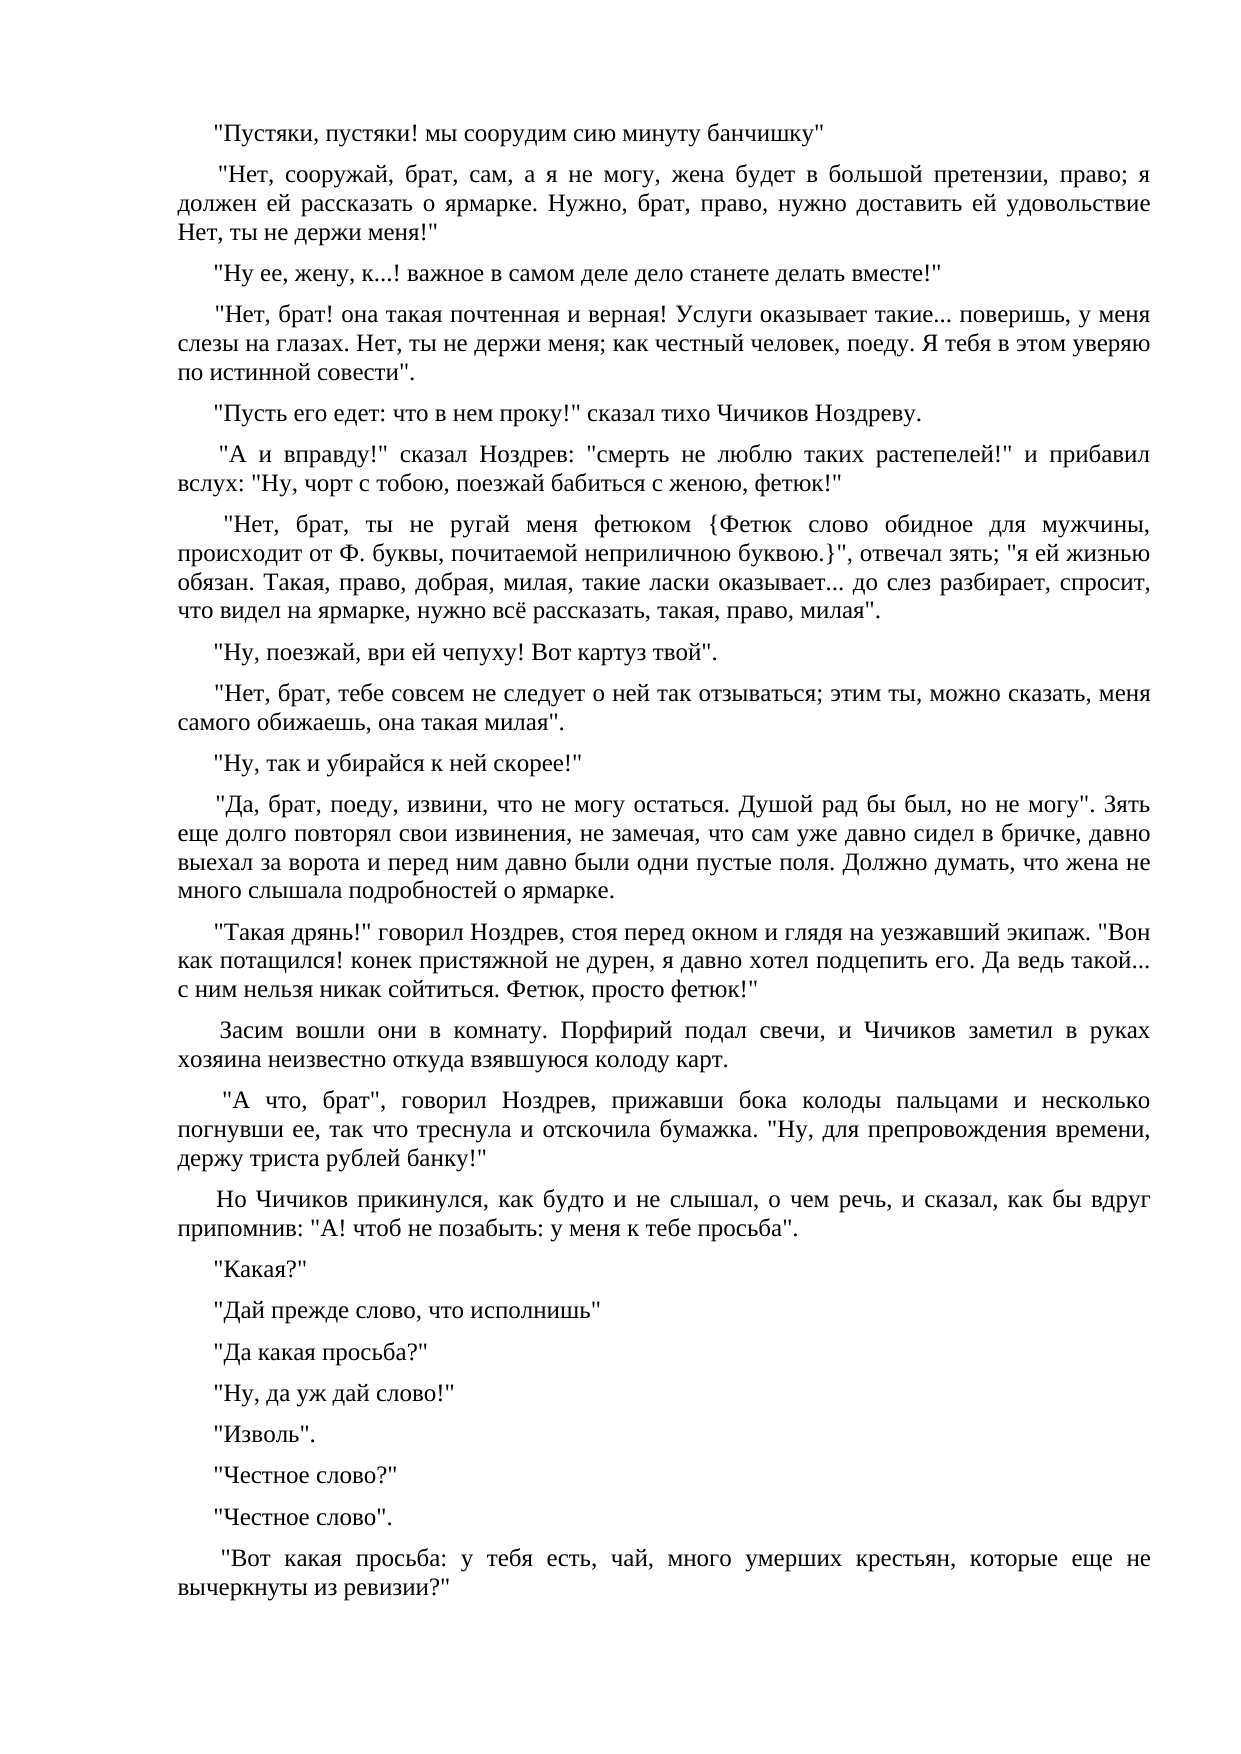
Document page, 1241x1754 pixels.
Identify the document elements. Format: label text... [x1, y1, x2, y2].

text "Нет, брат, ты не ругай меня фетюком {Фетюк слово обидное для мужчины, происходит от Ф. буквы, почитаемой неприличною буквою.}", отвечал зять; "я ей жизнью обязан. Такая, право, добрая, милая, такие ласки оказывает... до слез разбирает, спросит, что видел на ярмарке, нужно всё рассказать, такая, право, милая". [177, 509, 1152, 624]
text "Пустяки, пустяки! мы соорудим сию минуту банчишку" [177, 118, 1152, 147]
text "Ну, да уж дай слово!" [177, 1378, 1152, 1407]
text "Нет, брат! она такая почтенная и верная! Услуги оказывает такие... поверишь, у меня слезы на глазах. Нет, ты не держи меня; как честный человек, поеду. Я тебя в этом уверяю по истинной совести". [177, 299, 1152, 386]
text "А что, брат", говорил Ноздрев, прижавши бока колоды пальцами и несколько погнувши ее, так что треснула и отскочила бумажка. "Ну, для препровождения времени, держу триста рублей банку!" [177, 1086, 1152, 1172]
text "Ну, так и убирайся к ней скорее!" [177, 748, 1152, 777]
text Но Чичиков прикинулся, как будто и не слышал, о чем речь, и сказал, как бы вдруг припомнив: "А! чтоб не позабыть: у меня к тебе просьба". [177, 1184, 1152, 1242]
text "Пусть его едет: что в нем проку!" сказал тихо Чичиков Ноздреву. [177, 398, 1152, 427]
text "Какая?" [177, 1254, 1152, 1283]
text "Ну ее, жену, к...! важное в самом деле дело станете делать вместе!" [177, 258, 1152, 287]
text "Нет, сооружай, брат, сам, а я не могу, жена будет в большой претензии, право; я должен ей рассказать о ярмарке. Нужно, брат, право, нужно доставить ей удовольствие Нет, ты не держи меня!" [177, 159, 1152, 246]
text Засим вошли они в комнату. Порфирий подал свечи, и Чичиков заметил в руках хозяина неизвестно откуда взявшуюся колоду карт. [177, 1016, 1152, 1073]
text "Дай прежде слово, что исполнишь" [177, 1296, 1152, 1324]
text "Такая дрянь!" говорил Ноздрев, стоя перед окном и глядя на уезжавший экипаж. "Вон как потащился! конек пристяжной не дурен, я давно хотел подцепить его. Да ведь такой... с ним нельзя никак сойтиться. Фетюк, просто фетюк!" [177, 917, 1152, 1003]
text "А и вправду!" сказал Ноздрев: "смерть не люблю таких растепелей!" и прибавил вслух: "Ну, чорт с тобою, поезжай бабиться с женою, фетюк!" [177, 439, 1152, 497]
text "Честное слово". [177, 1502, 1152, 1531]
text "Ну, поезжай, ври ей чепуху! Вот картуз твой". [177, 637, 1152, 666]
text "Да, брат, поеду, извини, что не могу остаться. Душой рад бы был, но не могу". Зять еще долго повторял свои извинения, не замечая, что сам уже давно сидел в бричке, давно выехал за ворота и перед ним давно были одни пустые поля. Должно думать, что жена не много слышала подробностей о ярмарке. [177, 789, 1152, 904]
text "Нет, брат, тебе совсем не следует о ней так отзываться; этим ты, можно сказать, меня самого обижаешь, она такая милая". [177, 678, 1152, 736]
text "Да какая просьба?" [177, 1337, 1152, 1366]
text "Вот какая просьба: у тебя есть, чай, много умерших крестьян, которые еще не вычеркнуты из ревизии?" [177, 1543, 1152, 1601]
text "Честное слово?" [177, 1461, 1152, 1489]
text "Изволь". [177, 1419, 1152, 1448]
